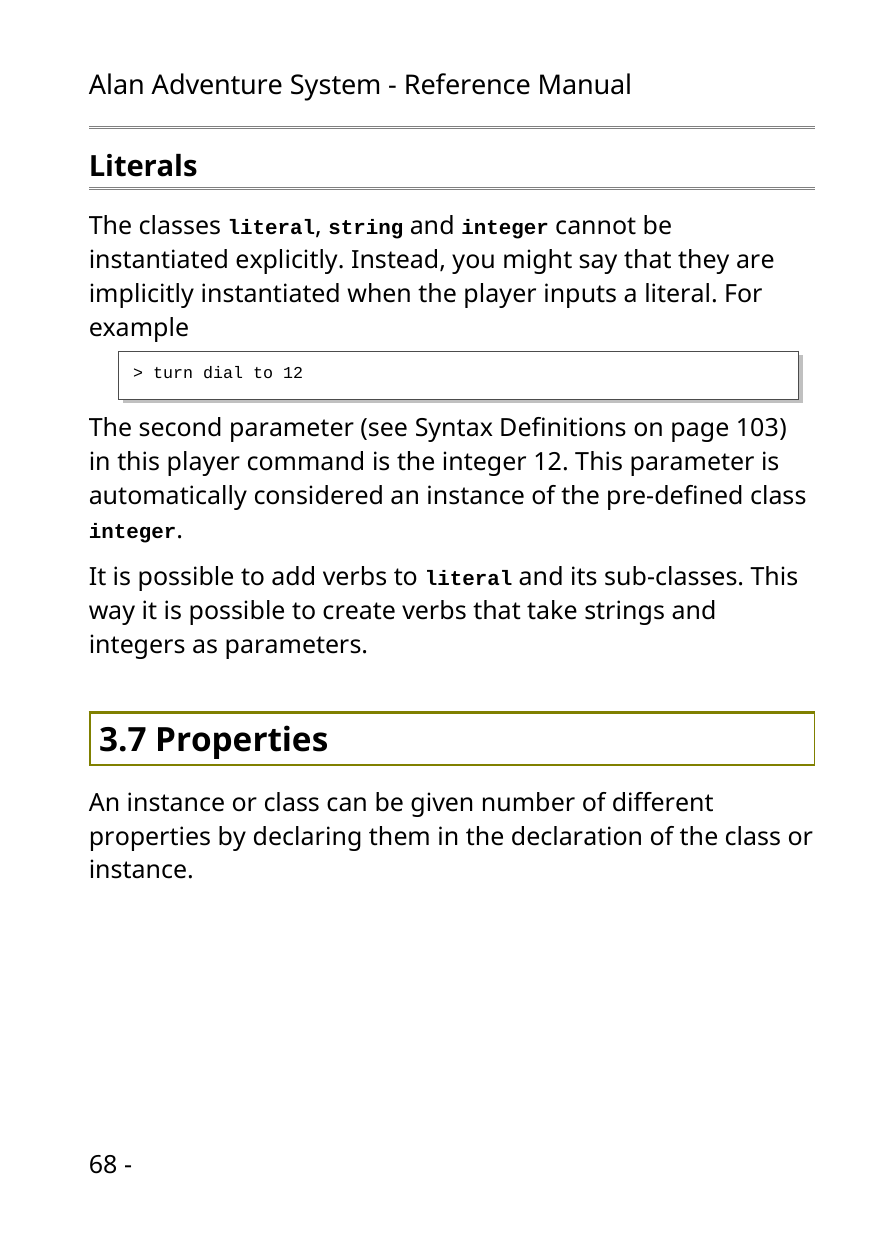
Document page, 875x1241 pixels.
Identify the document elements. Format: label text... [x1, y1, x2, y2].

text It is possible to add verbs to literal and its sub-classes. This way it is possible to create verbs that take strings and integers as parameters. [88, 559, 815, 661]
subtitle Properties [91, 714, 814, 764]
text An instance or class can be given number of different properties by declaring them in the declaration of the class or instance. [88, 784, 815, 886]
subtitle Literals [88, 146, 815, 189]
text > turn dial to 12 [119, 352, 798, 399]
text The second parameter (see Syntax Definitions on page 78) in this player command is the integer 12. This parameter is automatically considered an instance of the pre-defined class integer. [88, 410, 815, 546]
text The classes literal, string and integer cannot be instantiated explicitly. Instead, you might say that they are implicitly instantiated when the player inputs a literal. For example [88, 208, 815, 344]
